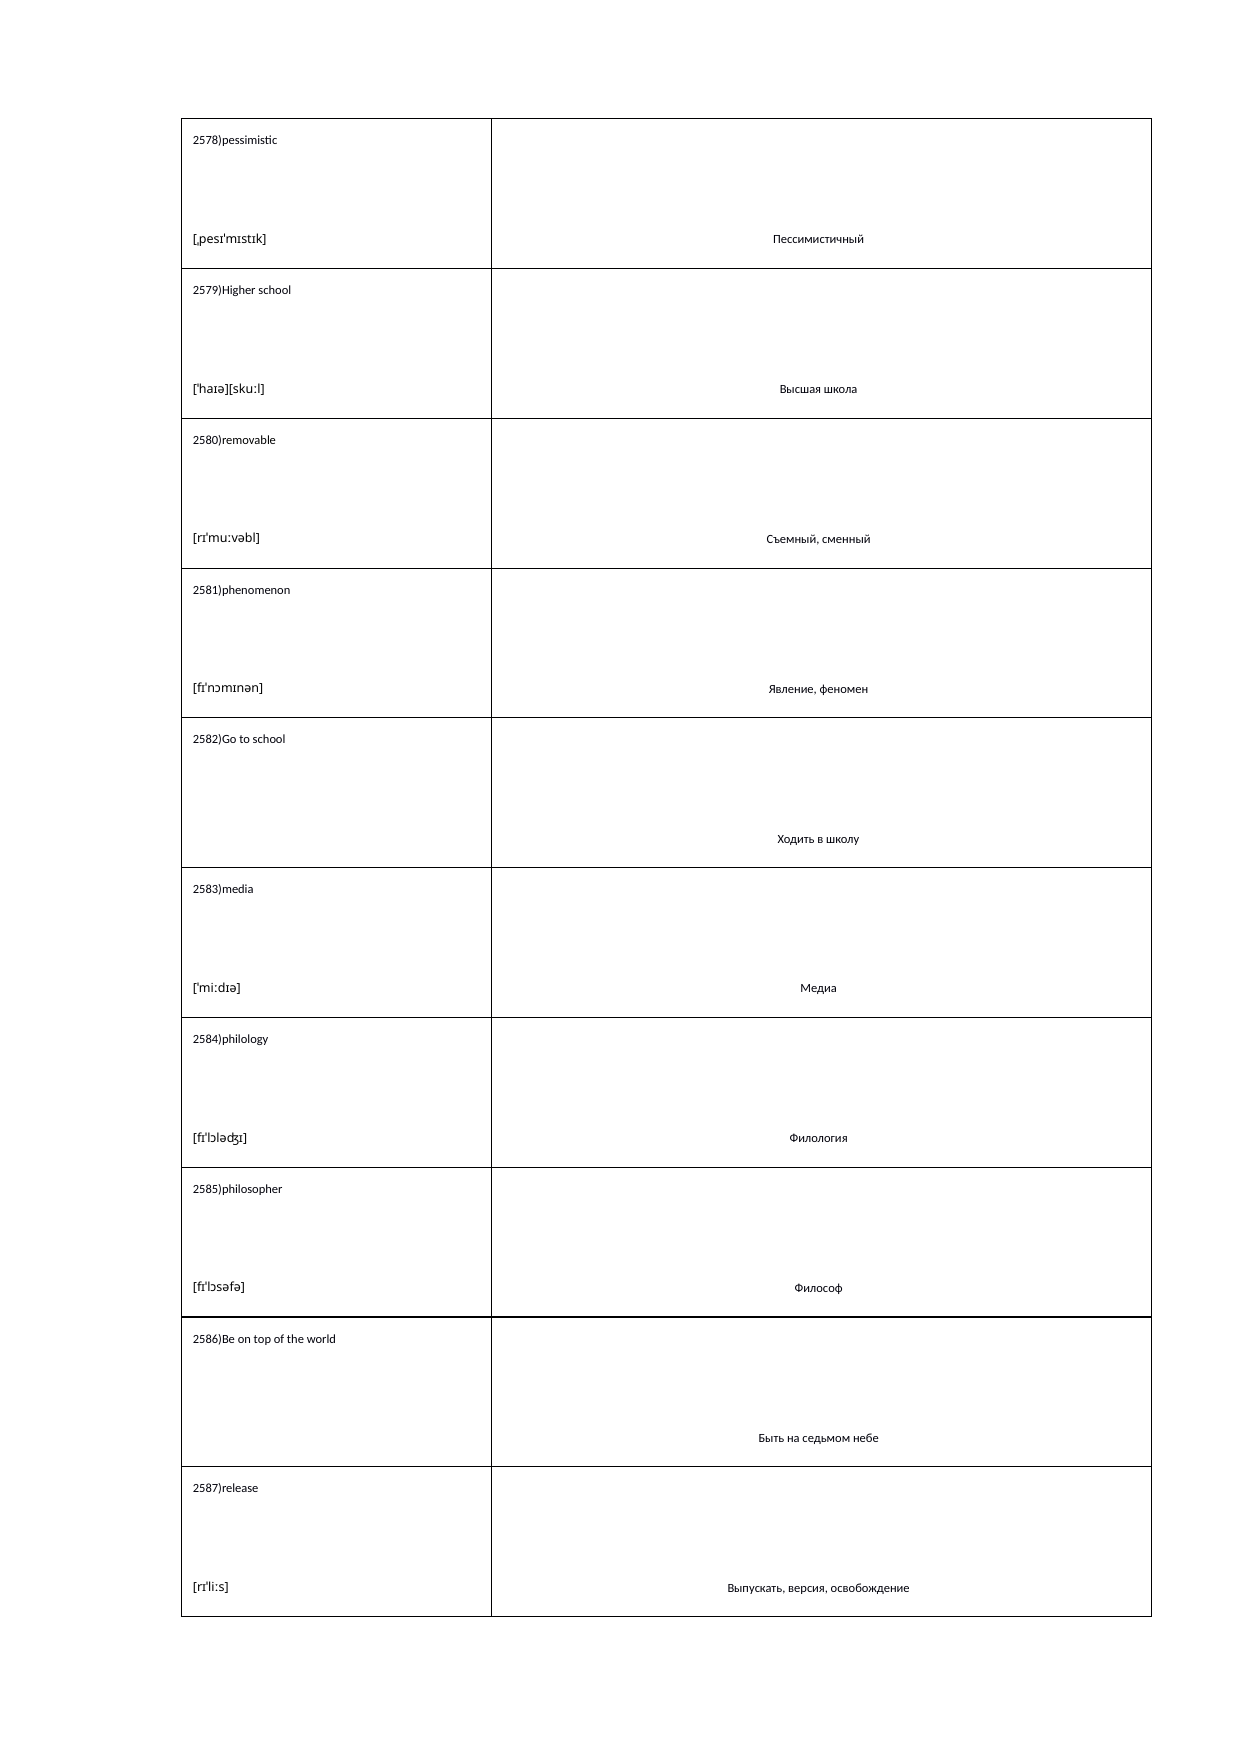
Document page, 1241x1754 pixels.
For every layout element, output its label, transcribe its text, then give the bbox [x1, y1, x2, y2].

table_cell Философ [492, 1168, 1151, 1316]
table_cell Быть на седьмом небе [492, 1318, 1151, 1466]
table_cell 2578)pessimistic [ˌpesɪˈmɪstɪk] [182, 119, 491, 268]
table_cell Ходить в школу [492, 718, 1151, 867]
table_cell 2580)removable [rɪˈmuːvəbl] [182, 419, 491, 567]
table_cell Выпускать, версия, освобождение [492, 1467, 1151, 1616]
table_cell 2583)media [ˈmiːdɪə] [182, 868, 491, 1017]
table_cell Пессимистичный [492, 119, 1151, 268]
table_cell Филология [492, 1018, 1151, 1167]
table_cell 2582)Go to school [182, 718, 491, 867]
table_cell Явление, феномен [492, 569, 1151, 717]
table_cell Съемный, сменный [492, 419, 1151, 567]
table_cell Высшая школа [492, 269, 1151, 418]
table_cell 2586)Be on top of the world [182, 1318, 491, 1466]
table_cell 2584)philology [fɪˈlɔləʤɪ] [182, 1018, 491, 1167]
table_cell 2579)Higher school [ˈhaɪə][skuːl] [182, 269, 491, 418]
table_cell 2585)philosopher [fɪˈlɔsəfə] [182, 1168, 491, 1316]
table_cell 2581)phenomenon [fɪˈnɔmɪnən] [182, 569, 491, 717]
table_cell Медиа [492, 868, 1151, 1017]
table_cell 2587)release [rɪˈliːs] [182, 1467, 491, 1616]
